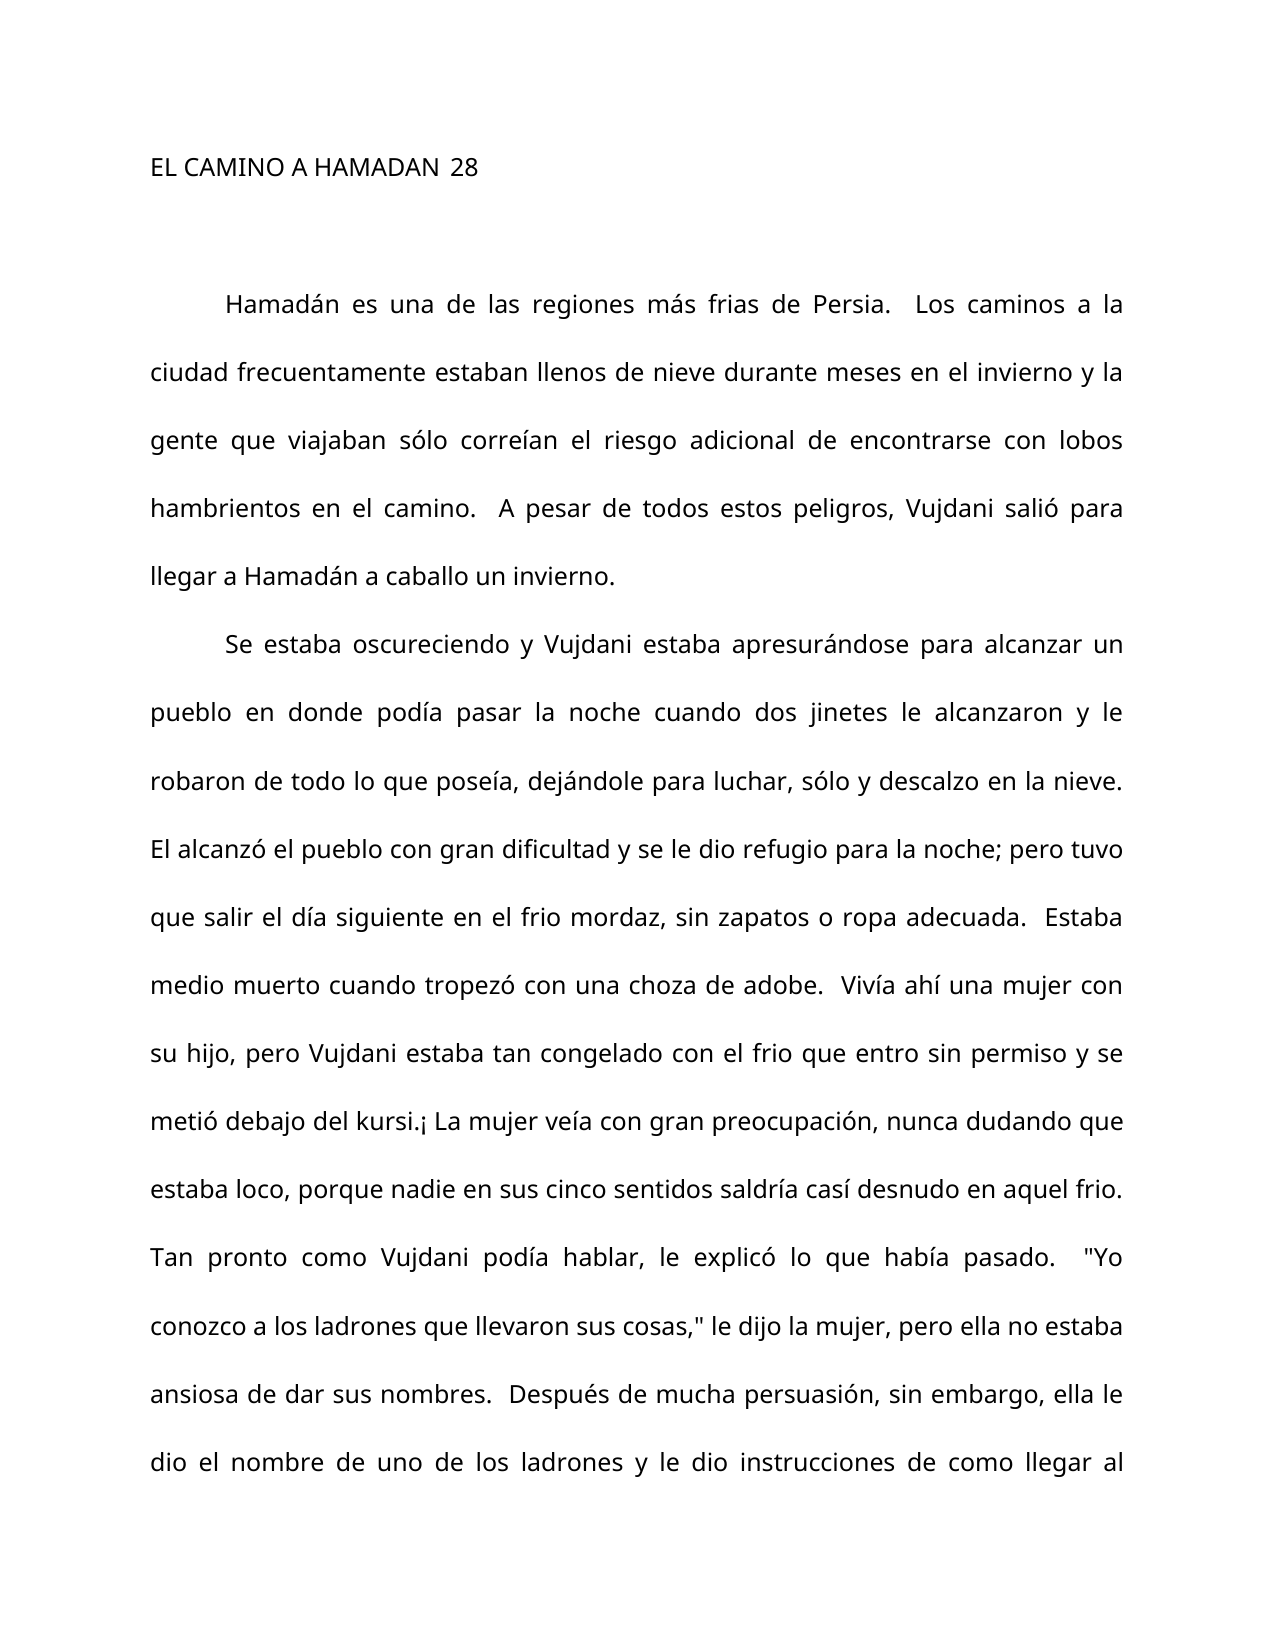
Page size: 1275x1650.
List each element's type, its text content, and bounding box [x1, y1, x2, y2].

text EL CAMINO A HAMADAN 28 [150, 150, 1125, 184]
text Se estaba oscureciendo y Vujdani estaba apresurándose para alcanzar un pueblo en donde podía pasar la noche cuando dos jinetes le alcanzaron y le robaron de todo lo que poseía, dejándole para luchar, sólo y descalzo en la nieve. El alcanzó el pueblo con gran dificultad y se le dio refugio para la noche; pero tuvo que salir el día siguiente en el frio mordaz, sin zapatos o ropa adecuada. Estaba medio muerto cuando tropezó con una choza de adobe. Vivía ahí una mujer con su hijo, pero Vujdani estaba tan congelado con el frio que entro sin permiso y se metió debajo del kursi.¡ La mujer veía con gran preocupación, nunca dudando que estaba loco, porque nadie en sus cinco sentidos saldría casí desnudo en aquel frio. Tan pronto como Vujdani podía hablar, le explicó lo que había pasado. "Yo conozco a los ladrones que llevaron sus cosas," le dijo la mujer, pero ella no estaba ansiosa de dar sus nombres. Después de mucha persuasión, sin embargo, ella le dio el nombre de uno de los ladrones y le dio instrucciones de como llegar al [150, 627, 1125, 1478]
text Hamadán es una de las regiones más frias de Persia. Los caminos a la ciudad frecuentamente estaban llenos de nieve durante meses en el invierno y la gente que viajaban sólo correían el riesgo adicional de encontrarse con lobos hambrientos en el camino. A pesar de todos estos peligros, Vujdani salió para llegar a Hamadán a caballo un invierno. [150, 286, 1125, 593]
